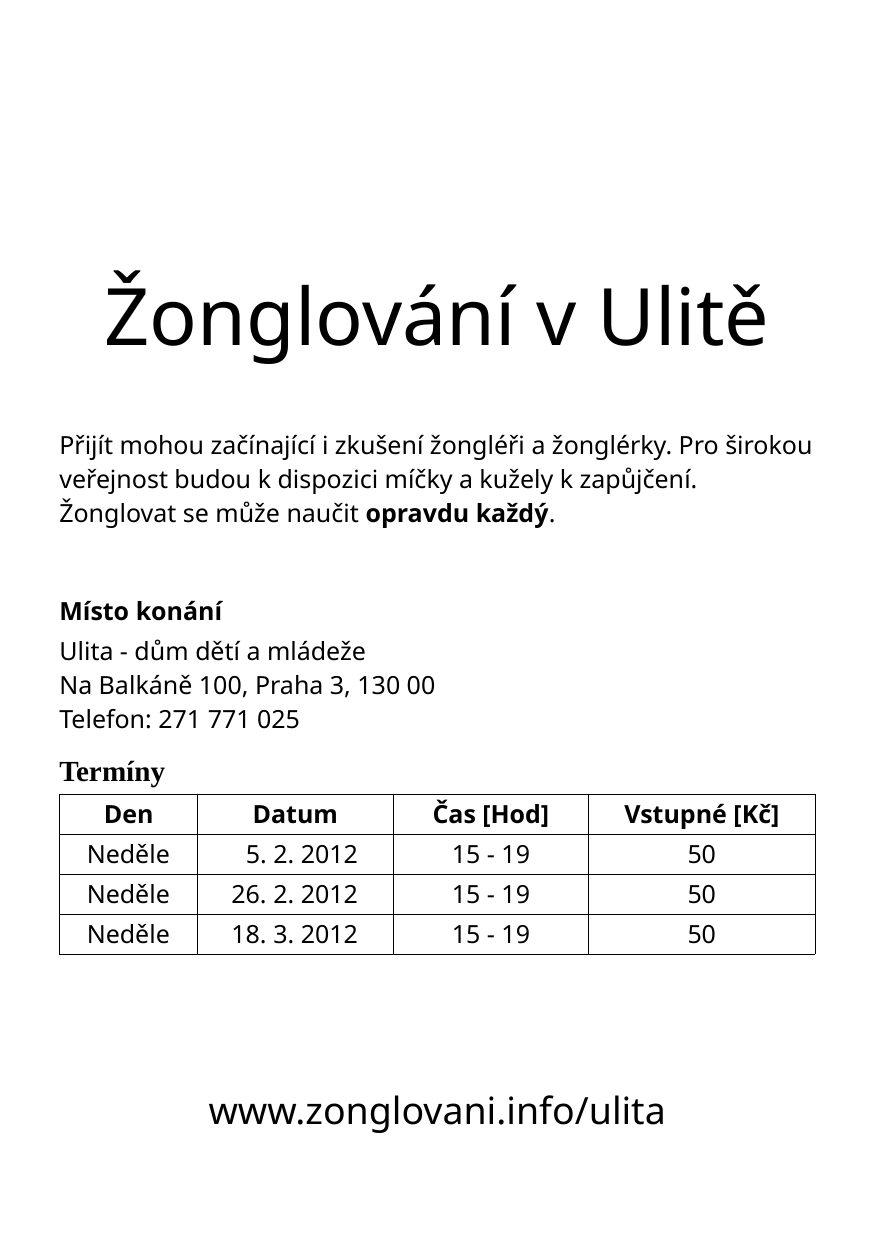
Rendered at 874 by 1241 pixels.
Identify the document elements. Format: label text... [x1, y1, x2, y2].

table_header Den [60, 795, 197, 834]
text Přijít mohou začínající i zkušení žongléři a žonglérky. Pro širokou veřejnost budou k dispozici míčky a kužely k zapůjčení. Žonglovat se může naučit opravdu každý. [59, 427, 815, 529]
table_cell Neděle [60, 875, 197, 914]
table_cell 50 [589, 875, 815, 914]
table_header [311, 59, 563, 235]
table_cell 15 - 19 [394, 875, 588, 914]
table_header [59, 994, 815, 1084]
subtitle Termíny [59, 754, 815, 788]
table_header [563, 59, 815, 235]
table_cell 5. 2. 2012 [198, 835, 393, 874]
table_header [59, 59, 311, 235]
table_cell 18. 3. 2012 [198, 915, 393, 954]
table_header Datum [198, 795, 393, 834]
table_cell Neděle [60, 915, 197, 954]
table_cell 26. 2. 2012 [198, 875, 393, 914]
table_cell Neděle [60, 835, 197, 874]
subtitle Místo konání [59, 594, 815, 628]
table_header Čas [Hod] [394, 795, 588, 834]
table_cell 50 [589, 915, 815, 954]
text Ulita - dům dětí a mládeže Na Balkáně 100, Praha 3, 130 00 Telefon: 271 771 025 [59, 634, 815, 736]
table_header Vstupné [Kč] [589, 795, 815, 834]
table_cell 15 - 19 [394, 915, 588, 954]
text www.zonglovani.info/ulita [59, 1084, 815, 1136]
table_cell 50 [589, 835, 815, 874]
table_cell 15 - 19 [394, 835, 588, 874]
subtitle Žonglování v Ulitě [59, 260, 815, 368]
